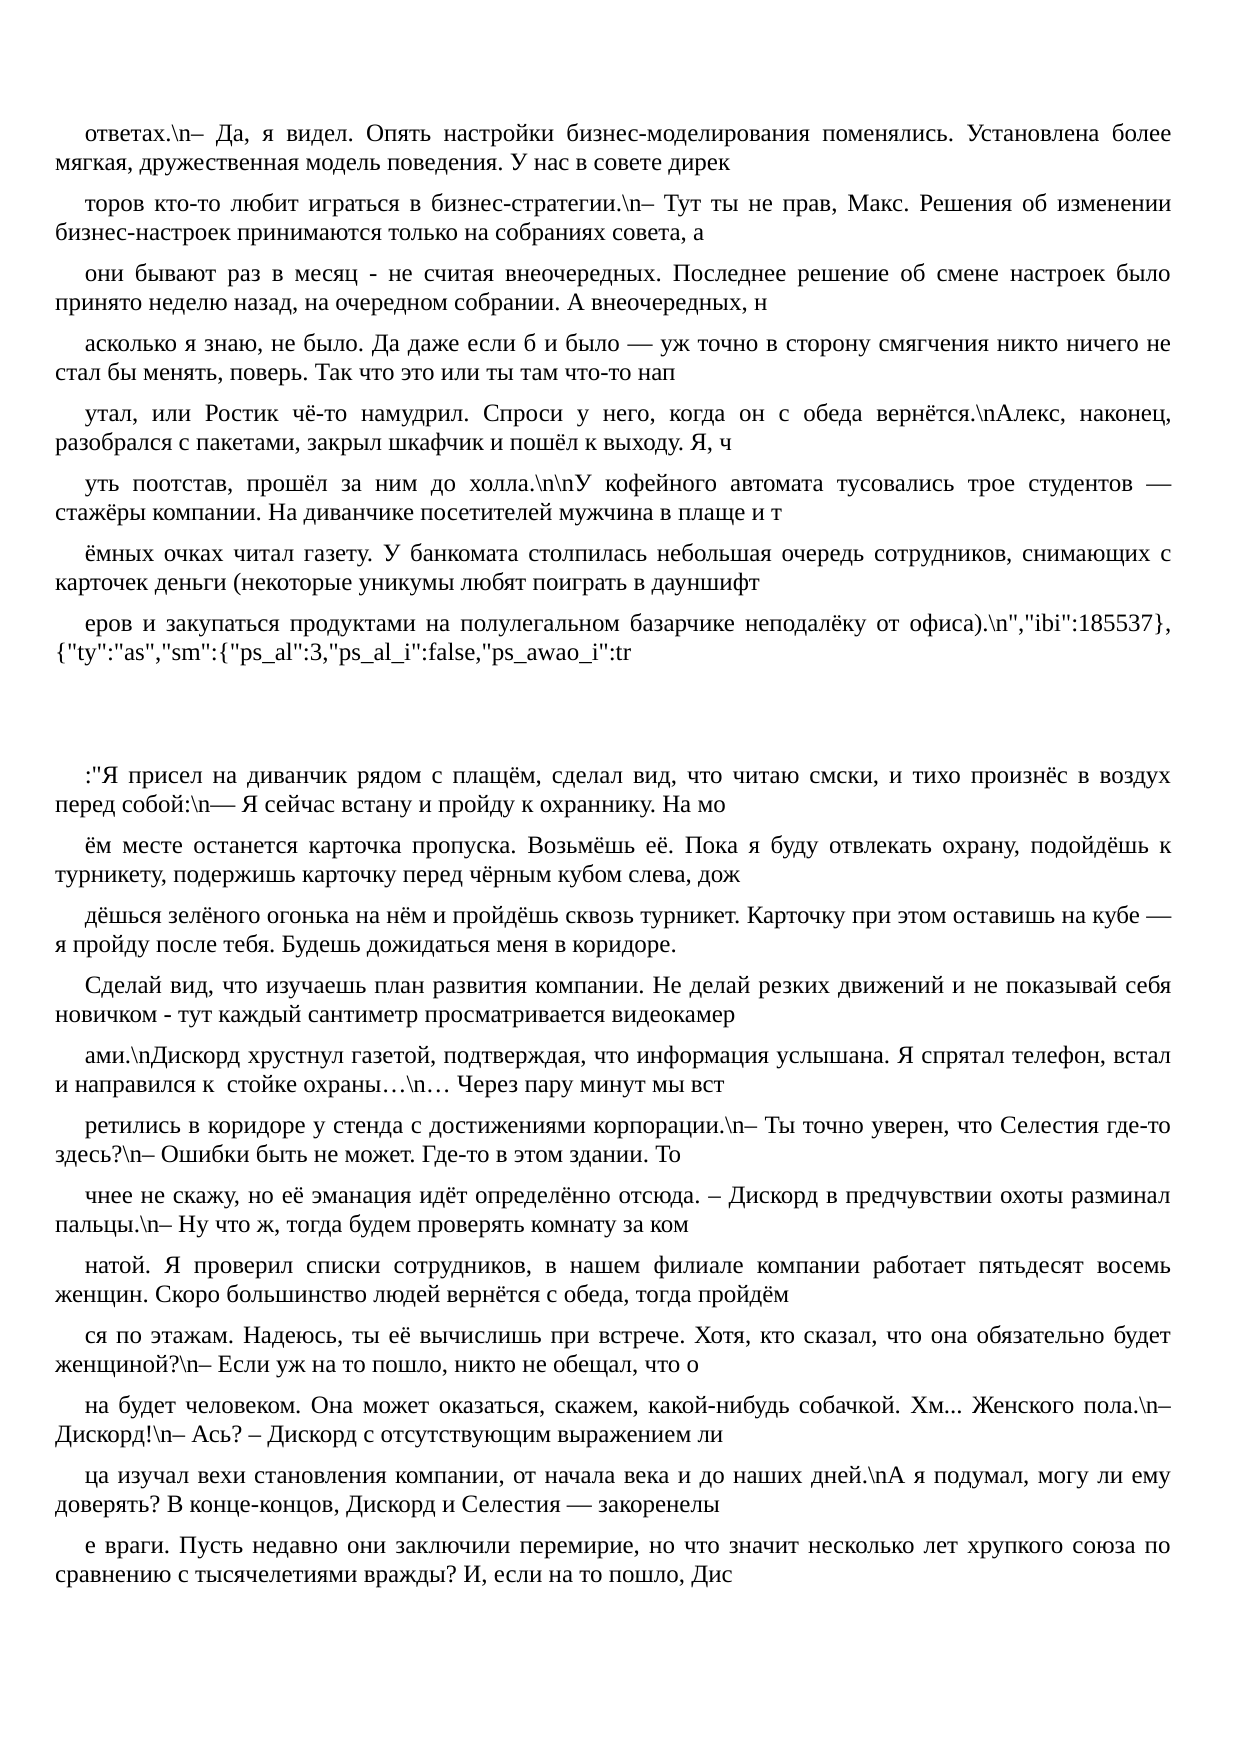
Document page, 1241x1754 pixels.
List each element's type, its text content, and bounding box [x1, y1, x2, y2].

text ёмных очках читал газету. У банкомата столпилась небольшая очередь сотрудников, снимающих с карточек деньги (некоторые уникумы любят поиграть в дауншифт [55, 538, 1172, 596]
text е враги. Пусть недавно они заключили перемирие, но что значит несколько лет хрупкого союза по сравнению с тысячелетиями вражды? И, если на то пошло, Дис [55, 1531, 1172, 1588]
text утал, или Ростик чё-то намудрил. Спроси у него, когда он с обеда вернётся.\nАлекс, наконец, разобрался с пакетами, закрыл шкафчик и пошёл к выходу. Я, ч [55, 398, 1172, 456]
text дёшься зелёного огонька на нём и пройдёшь сквозь турникет. Карточку при этом оставишь на кубе — я пройду после тебя. Будешь дожидаться меня в коридоре. [55, 901, 1172, 958]
text ём месте останется карточка пропуска. Возьмёшь её. Пока я буду отвлекать охрану, подойдёшь к турникету, подержишь карточку перед чёрным кубом слева, дож [55, 831, 1172, 888]
text ами.\nДискорд хрустнул газетой, подтверждая, что информация услышана. Я спрятал телефон, встал и направился к стойке охраны…\n… Через пару минут мы вст [55, 1041, 1172, 1098]
text они бывают раз в месяц - не считая внеочередных. Последнее решение об смене настроек было принято неделю назад, на очередном собрании. А внеочередных, н [55, 258, 1172, 316]
text на будет человеком. Она может оказаться, скажем, какой-нибудь собачкой. Хм... Женского пола.\n– Дискорд!\n– Ась? – Дискорд с отсутствующим выражением ли [55, 1391, 1172, 1448]
text асколько я знаю, не было. Да даже если б и было — уж точно в сторону смягчения никто ничего не стал бы менять, поверь. Так что это или ты там что-то нап [55, 328, 1172, 386]
text чнее не скажу, но её эманация идёт определённо отсюда. – Дискорд в предчувствии охоты разминал пальцы.\n– Ну что ж, тогда будем проверять комнату за ком [55, 1181, 1172, 1238]
text ретились в коридоре у стенда с достижениями корпорации.\n– Ты точно уверен, что Селестия где-то здесь?\n– Ошибки быть не может. Где-то в этом здании. То [55, 1111, 1172, 1168]
text ца изучал вехи становления компании, от начала века и до наших дней.\nА я подумал, могу ли ему доверять? В конце-концов, Дискорд и Селестия — закоренелы [55, 1461, 1172, 1518]
text :"Я присел на диванчик рядом с плащём, сделал вид, что читаю смски, и тихо произнёс в воздух перед собой:\n— Я сейчас встану и пройду к охраннику. На мо [55, 761, 1172, 818]
text торов кто-то любит играться в бизнес-стратегии.\n– Тут ты не прав, Макс. Решения об изменении бизнес-настроек принимаются только на собраниях совета, а [55, 188, 1172, 246]
text ся по этажам. Надеюсь, ты её вычислишь при встрече. Хотя, кто сказал, что она обязательно будет женщиной?\n– Если уж на то пошло, никто не обещал, что о [55, 1321, 1172, 1378]
text Сделай вид, что изучаешь план развития компании. Не делай резких движений и не показывай себя новичком - тут каждый сантиметр просматривается видеокамер [55, 971, 1172, 1028]
text ответах.\n– Да, я видел. Опять настройки бизнес-моделирования поменялись. Установлена более мягкая, дружественная модель поведения. У нас в совете дирек [55, 118, 1172, 176]
text уть поотстав, прошёл за ним до холла.\n\nУ кофейного автомата тусовались трое студентов — стажёры компании. На диванчике посетителей мужчина в плаще и т [55, 468, 1172, 526]
text натой. Я проверил списки сотрудников, в нашем филиале компании работает пятьдесят восемь женщин. Скоро большинство людей вернётся с обеда, тогда пройдём [55, 1251, 1172, 1308]
text еров и закупаться продуктами на полулегальном базарчике неподалёку от офиса).\n","ibi":185537},{"ty":"as","sm":{"ps_al":3,"ps_al_i":false,"ps_awao_i":tr [55, 608, 1172, 666]
